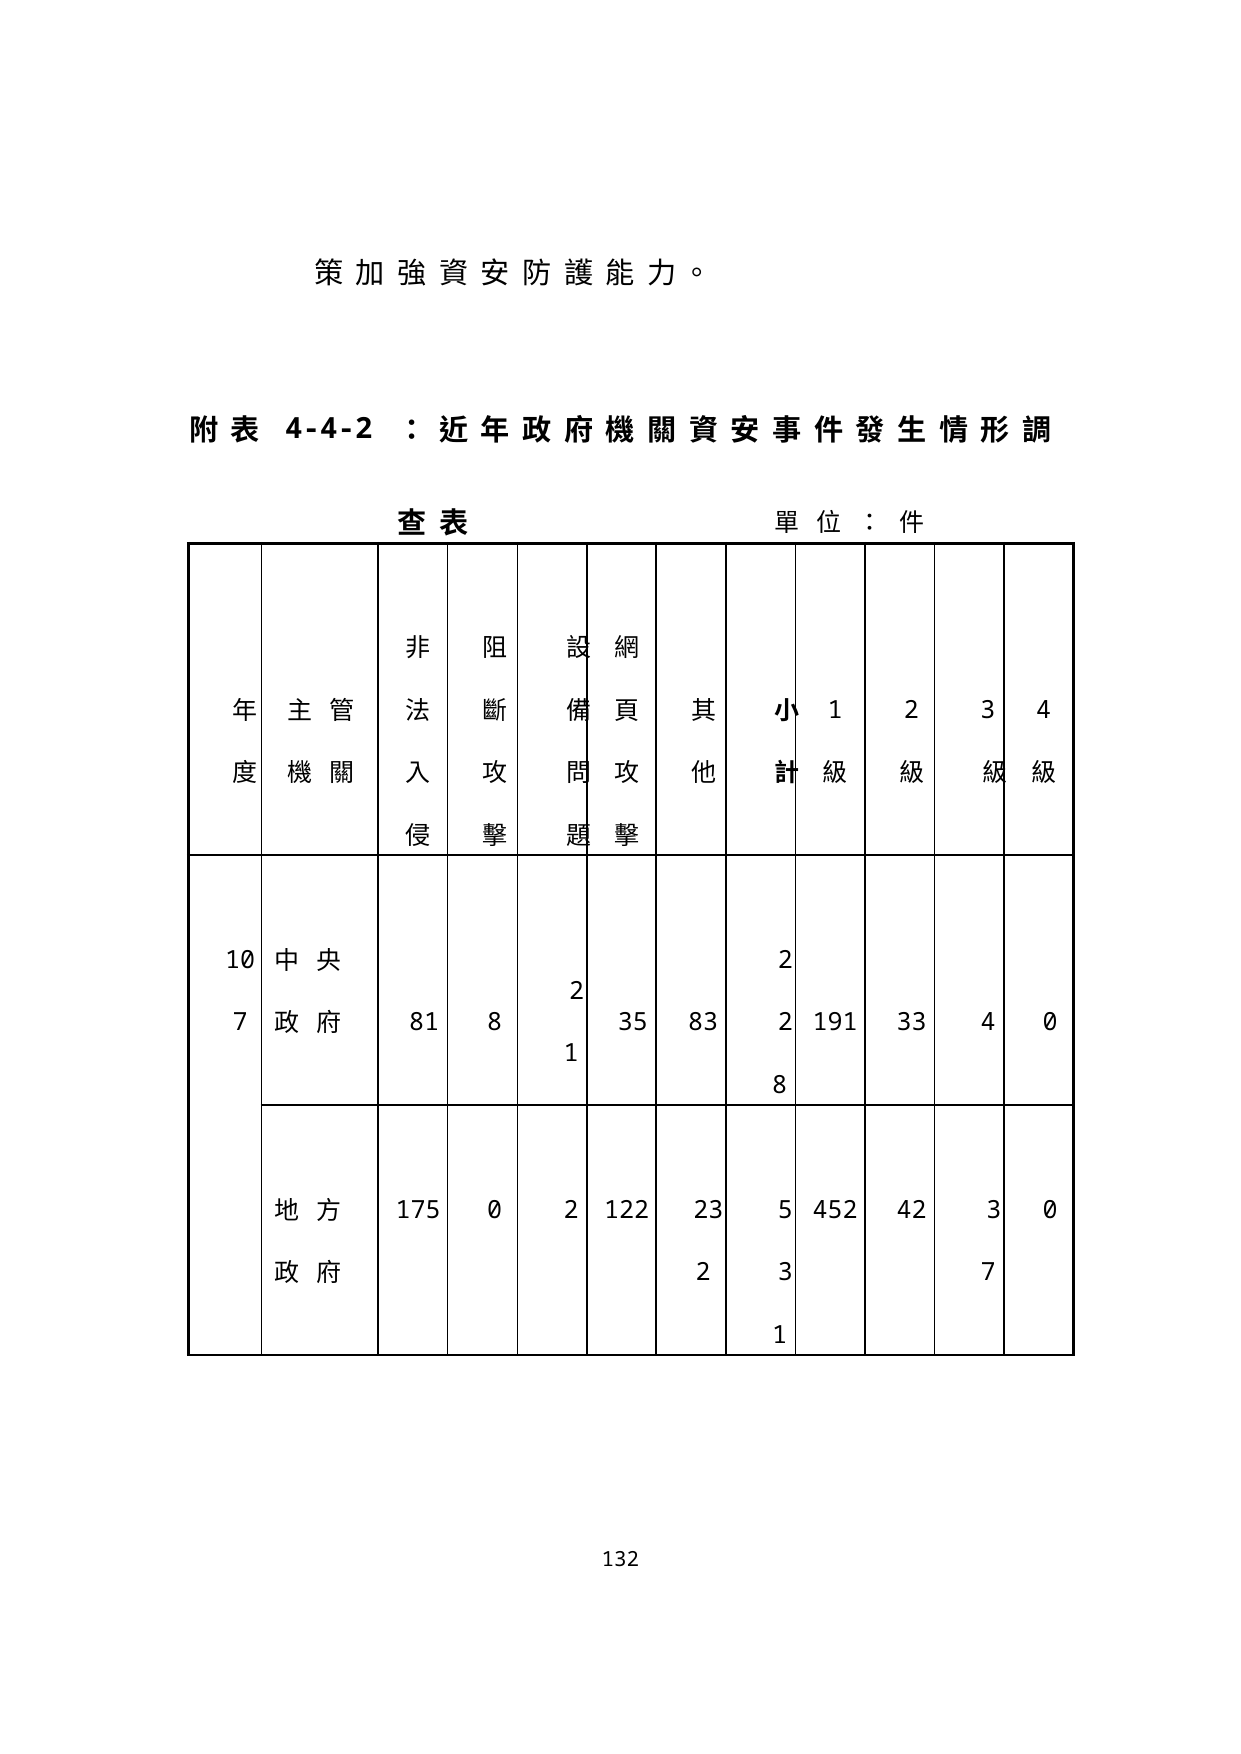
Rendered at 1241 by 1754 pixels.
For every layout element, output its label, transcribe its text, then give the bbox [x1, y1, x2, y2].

table_header 阻斷攻擊 [448, 545, 517, 854]
table_cell 33 [866, 856, 934, 1104]
table_header 1級 [796, 545, 864, 854]
table_header 非法入侵 [379, 545, 447, 854]
table_header 2級 [866, 545, 934, 854]
text 策加強資安防護能力。 [271, 229, 1058, 292]
table_header 小計 [727, 545, 795, 854]
table_cell 0 [1005, 1106, 1072, 1354]
table_header 3級 [935, 545, 1003, 854]
table_cell 232 [657, 1106, 725, 1354]
table_cell 0 [1005, 856, 1072, 1104]
table_header 年度 [190, 545, 261, 854]
table_cell 228 [727, 856, 795, 1104]
table_cell 83 [657, 856, 725, 1104]
table_cell 42 [866, 1106, 934, 1354]
table_cell 8 [448, 856, 517, 1104]
table_cell 4 [935, 856, 1003, 1104]
table_header 設備問題 [518, 545, 586, 854]
table_cell 452 [796, 1106, 864, 1354]
text 附表4-4-2：近年政府機關資安事件發生情形調查表 單位：件 [183, 354, 1087, 542]
table_cell 0 [448, 1106, 517, 1354]
table_header 其他 [657, 545, 725, 854]
table_cell 107 [190, 856, 261, 1354]
table_cell 81 [379, 856, 447, 1104]
table_cell 2 [518, 1106, 586, 1354]
table_header 網頁攻擊 [588, 545, 655, 854]
table_cell 21 [518, 856, 586, 1104]
table_cell 175 [379, 1106, 447, 1354]
table_cell 37 [935, 1106, 1003, 1354]
table_cell 中央政府 [262, 856, 377, 1104]
table_cell 531 [727, 1106, 795, 1354]
table_cell 122 [588, 1106, 655, 1354]
table_header 主管機關 [262, 545, 377, 854]
table_cell 191 [796, 856, 864, 1104]
table_cell 地方政府 [262, 1106, 377, 1354]
table_cell 35 [588, 856, 655, 1104]
table_header 4級 [1005, 545, 1072, 854]
